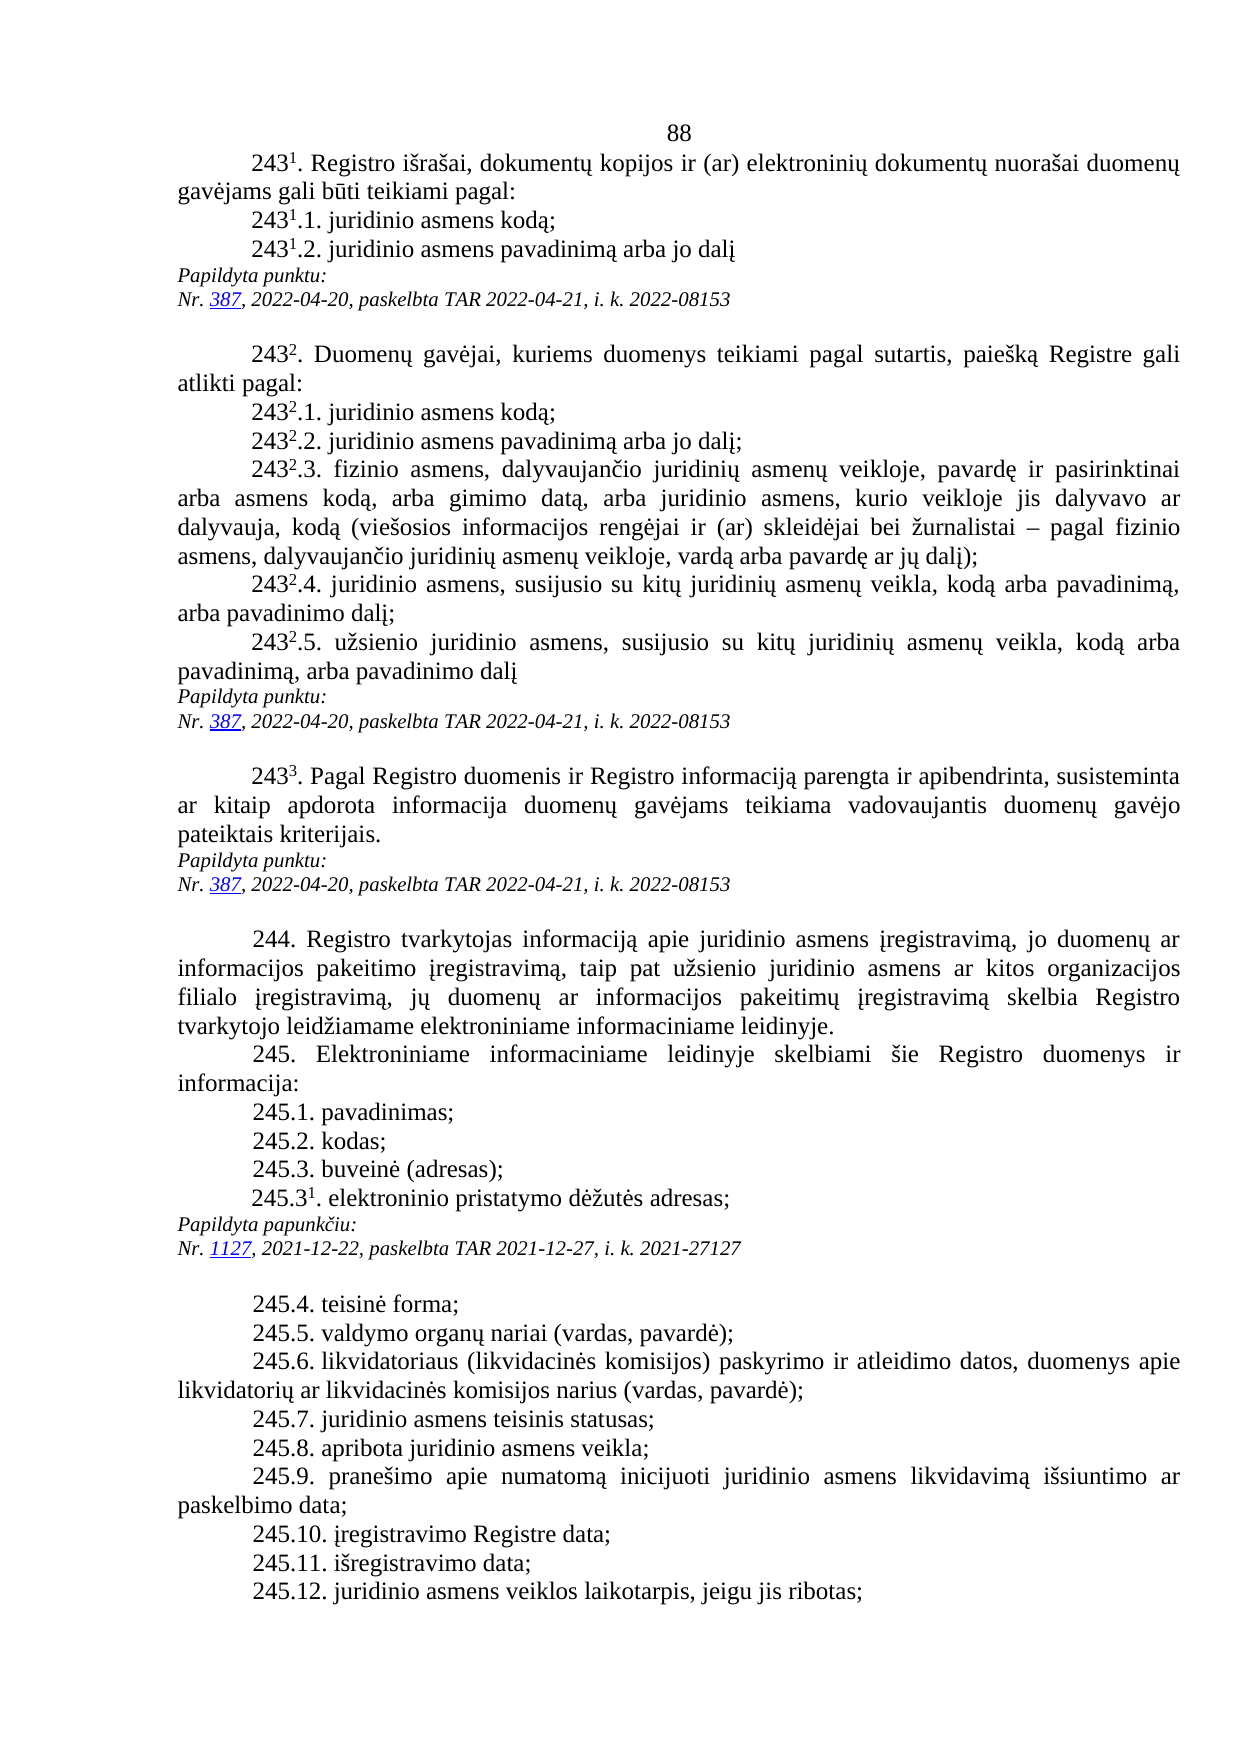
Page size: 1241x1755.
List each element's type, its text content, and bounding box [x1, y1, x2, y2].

text 2432.5. užsienio juridinio asmens, susijusio su kitų juridinių asmenų veikla, kodą arba pavadinimą, arba pavadinimo dalį [177, 627, 1181, 684]
text 2431.1. juridinio asmens kodą; [177, 205, 1181, 234]
text 2432. Duomenų gavėjai, kuriems duomenys teikiami pagal sutartis, paiešką Registre gali atlikti pagal: [177, 339, 1181, 397]
text 2432.3. fizinio asmens, dalyvaujančio juridinių asmenų veikloje, pavardę ir pasirinktinai arba asmens kodą, arba gimimo datą, arba juridinio asmens, kurio veikloje jis dalyvavo ar dalyvauja, kodą (viešosios informacijos rengėjai ir (ar) skleidėjai bei žurnalistai – pagal fizinio asmens, dalyvaujančio juridinių asmenų veikloje, vardą arba pavardę ar jų dalį); [177, 454, 1181, 569]
text Nr. 387, 2022-04-20, paskelbta TAR 2022-04-21, i. k. 2022-08153 [177, 287, 1181, 311]
text 245.2. kodas; [177, 1126, 1181, 1154]
text Nr. 1127, 2021-12-22, paskelbta TAR 2021-12-27, i. k. 2021-27127 [177, 1236, 1181, 1260]
text 245.6. likvidatoriaus (likvidacinės komisijos) paskyrimo ir atleidimo datos, duomenys apie likvidatorių ar likvidacinės komisijos narius (vardas, pavardė); [177, 1346, 1181, 1404]
text 245.10. įregistravimo Registre data; [177, 1519, 1181, 1548]
text 245.4. teisinė forma; [177, 1289, 1181, 1318]
text 245.9. pranešimo apie numatomą inicijuoti juridinio asmens likvidavimą išsiuntimo ar paskelbimo data; [177, 1461, 1181, 1519]
text 245.1. pavadinimas; [177, 1097, 1181, 1126]
text 2431.2. juridinio asmens pavadinimą arba jo dalį [177, 234, 1181, 263]
text Papildyta punktu: [177, 848, 1181, 872]
text Nr. 387, 2022-04-20, paskelbta TAR 2022-04-21, i. k. 2022-08153 [177, 872, 1181, 896]
text 245.31. elektroninio pristatymo dėžutės adresas; [251, 1183, 1181, 1212]
text 2432.1. juridinio asmens kodą; [177, 397, 1181, 426]
text 245.8. apribota juridinio asmens veikla; [177, 1433, 1181, 1461]
text 2433. Pagal Registro duomenis ir Registro informaciją parengta ir apibendrinta, susisteminta ar kitaip apdorota informacija duomenų gavėjams teikiama vadovaujantis duomenų gavėjo pateiktais kriterijais. [177, 761, 1181, 848]
text 245.3. buveinė (adresas); [177, 1154, 1181, 1183]
text 244. Registro tvarkytojas informaciją apie juridinio asmens įregistravimą, jo duomenų ar informacijos pakeitimo įregistravimą, taip pat užsienio juridinio asmens ar kitos organizacijos filialo įregistravimą, jų duomenų ar informacijos pakeitimų įregistravimą skelbia Registro tvarkytojo leidžiamame elektroniniame informaciniame leidinyje. [177, 924, 1181, 1039]
text Papildyta punktu: [177, 684, 1181, 708]
text 245.5. valdymo organų nariai (vardas, pavardė); [177, 1318, 1181, 1346]
text Nr. 387, 2022-04-20, paskelbta TAR 2022-04-21, i. k. 2022-08153 [177, 708, 1181, 733]
text 2432.2. juridinio asmens pavadinimą arba jo dalį; [177, 426, 1181, 454]
text 245.7. juridinio asmens teisinis statusas; [177, 1404, 1181, 1433]
text 245.12. juridinio asmens veiklos laikotarpis, jeigu jis ribotas; [177, 1576, 1181, 1605]
text 245. Elektroniniame informaciniame leidinyje skelbiami šie Registro duomenys ir informacija: [177, 1039, 1181, 1097]
text 245.11. išregistravimo data; [177, 1548, 1181, 1576]
text 2431. Registro išrašai, dokumentų kopijos ir (ar) elektroninių dokumentų nuorašai duomenų gavėjams gali būti teikiami pagal: [177, 148, 1181, 205]
text 2432.4. juridinio asmens, susijusio su kitų juridinių asmenų veikla, kodą arba pavadinimą, arba pavadinimo dalį; [177, 569, 1181, 627]
text Papildyta papunkčiu: [177, 1212, 1181, 1236]
text Papildyta punktu: [177, 263, 1181, 287]
